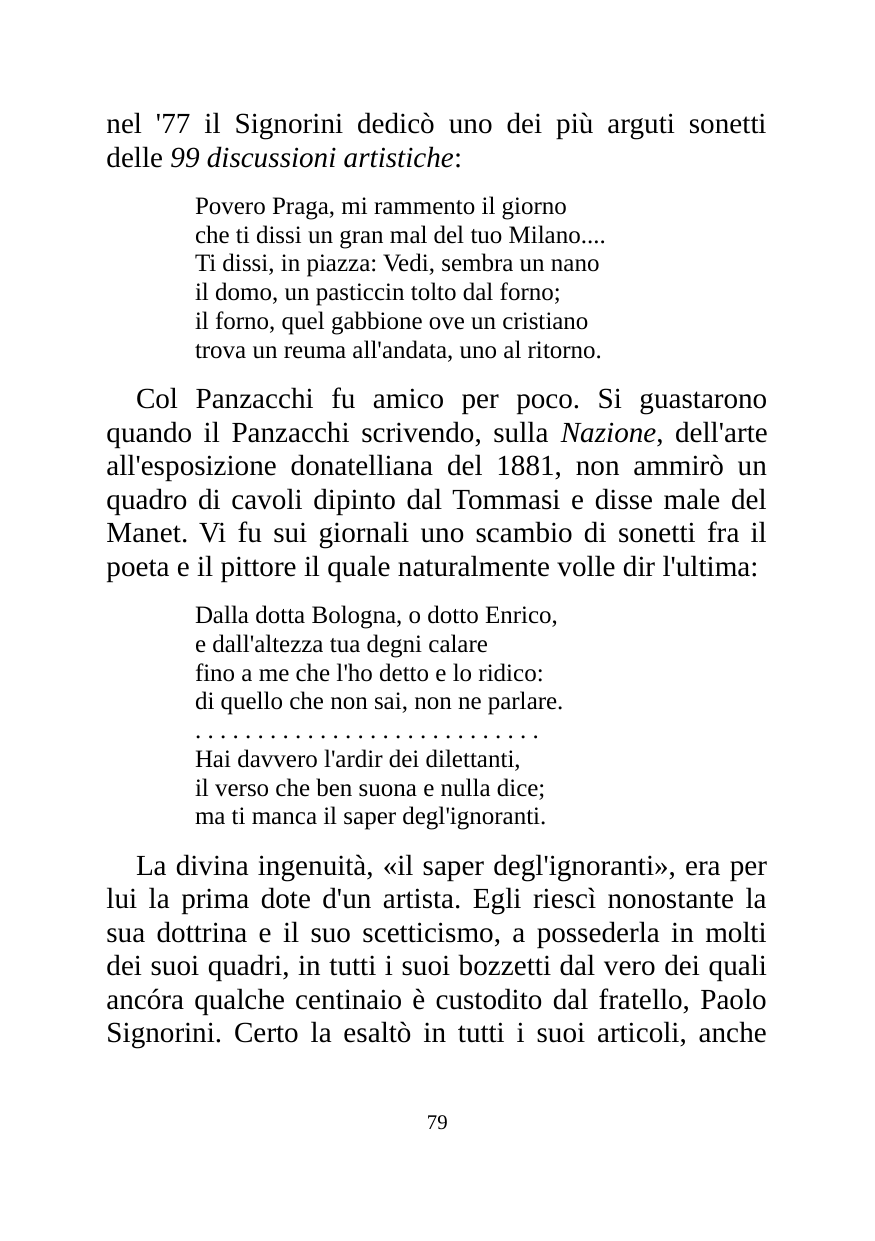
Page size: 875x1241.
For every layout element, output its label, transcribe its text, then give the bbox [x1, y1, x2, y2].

text Povero Praga, mi rammento il giorno che ti dissi un gran mal del tuo Milano.... Ti dissi, in piazza: Vedi, sembra un nano il domo, un pasticcin tolto dal forno; il forno, quel gabbione ove un cristiano trova un reuma all'andata, uno al ritorno. [195, 191, 768, 363]
text Col Panzacchi fu amico per poco. Si guastarono quando il Panzacchi scrivendo, sulla Nazione, dell'arte all'esposizione donatelliana del 1881, non ammirò un quadro di cavoli dipinto dal Tommasi e disse male del Manet. Vi fu sui giornali uno scambio di sonetti fra il poeta e il pittore il quale naturalmente volle dir l'ultima: [106, 381, 768, 582]
text La divina ingenuità, «il saper degl'ignoranti», era per lui la prima dote d'un artista. Egli riescì nonostante la sua dottrina e il suo scetticismo, a possederla in molti dei suoi quadri, in tutti i suoi bozzetti dal vero dei quali ancóra qualche centinaio è custodito dal fratello, Paolo Signorini. Certo la esaltò in tutti i suoi articoli, anche [106, 848, 768, 1049]
text nel '77 il Signorini dedicò uno dei più arguti sonetti delle 99 discussioni artistiche: [106, 106, 768, 173]
text Dalla dotta Bologna, o dotto Enrico, e dall'altezza tua degni calare fino a me che l'ho detto e lo ridico: di quello che non sai, non ne parlare. . . . . . . . . . . . . . . . . . . . . . . . . . . . . Hai davvero l'ardir dei dilettanti, il verso che ben suona e nulla dice; ma ti manca il saper degl'ignoranti. [195, 600, 768, 830]
